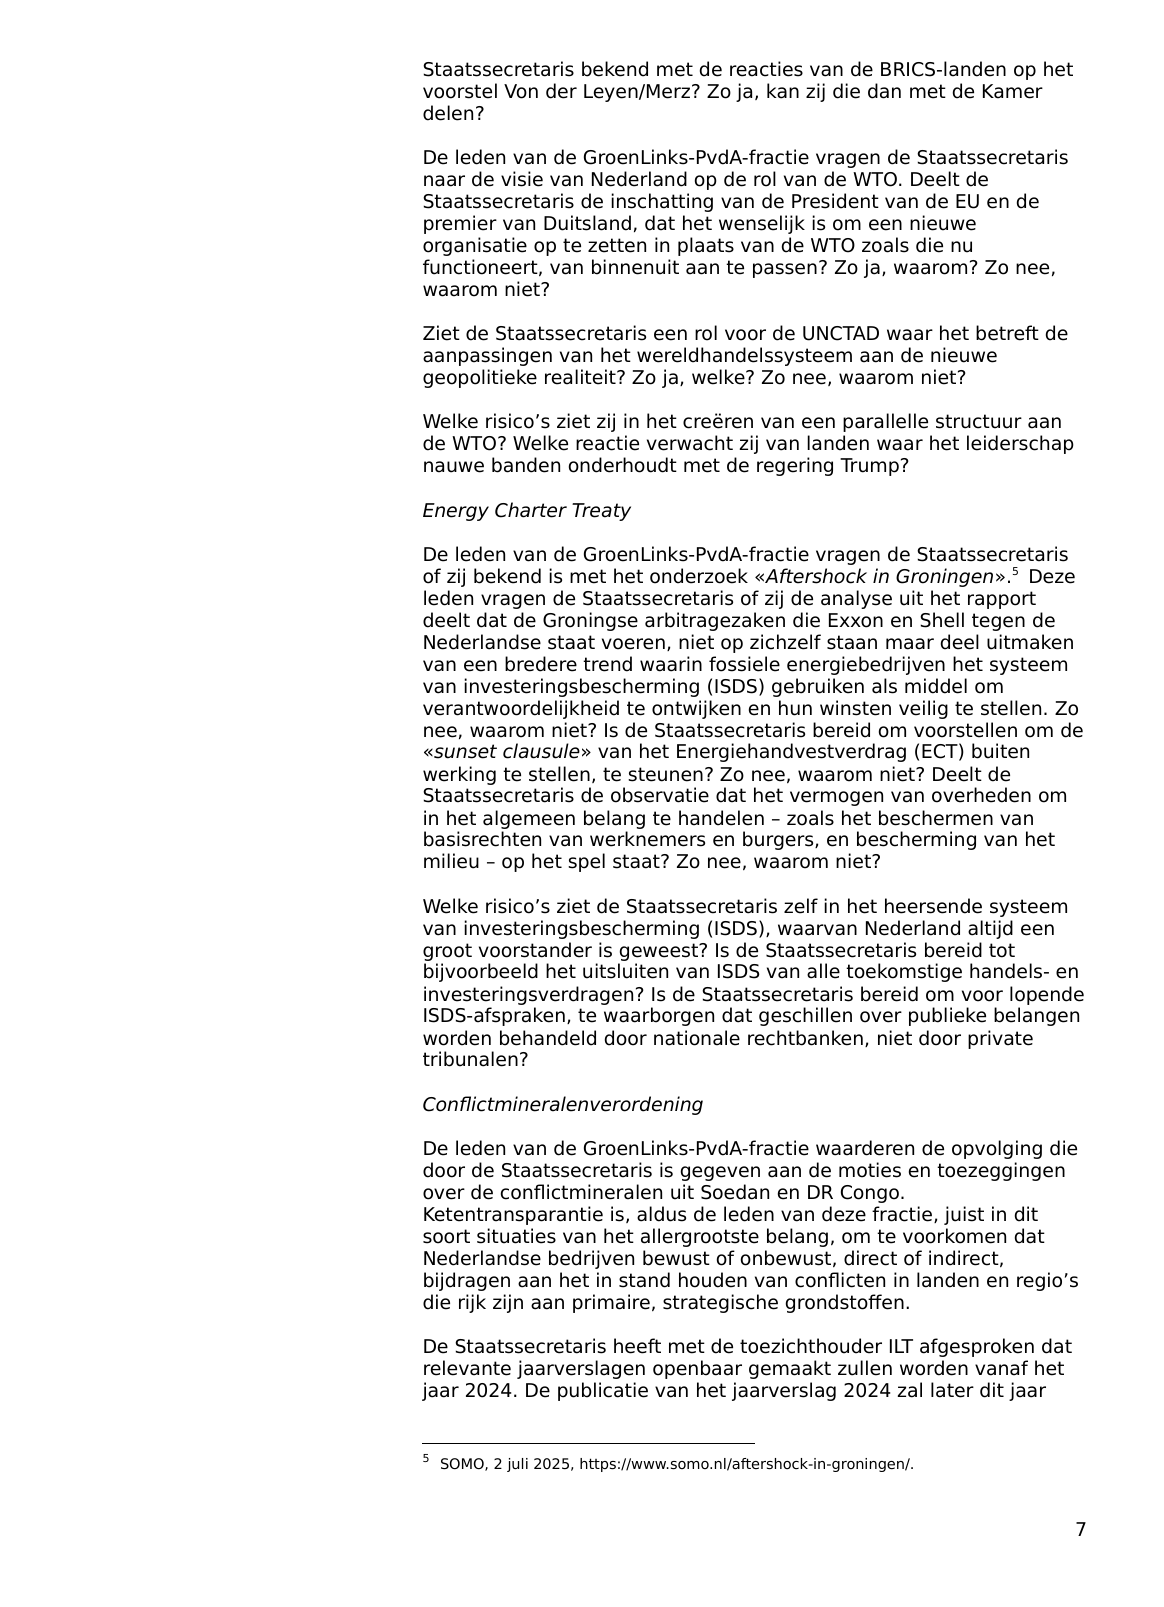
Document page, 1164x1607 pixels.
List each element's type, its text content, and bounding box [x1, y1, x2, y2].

text SOMO, 2 juli 2025, https://www.somo.nl/aftershock-in-groningen/. [422, 1452, 1087, 1474]
text Welke risico’s ziet zij in het creëren van een parallelle structuur aan de WTO? Welke reactie verwacht zij van landen waar het leiderschap nauwe banden onderhoudt met de regering Trump? [422, 411, 1087, 477]
text Staatssecretaris bekend met de reacties van de BRICS-landen op het voorstel Von der Leyen/Merz? Zo ja, kan zij die dan met de Kamer delen? [422, 59, 1087, 125]
text De leden van de GroenLinks-PvdA-fractie waarderen de opvolging die door de Staatssecretaris is gegeven aan de moties en toezeggingen over de conflictmineralen uit Soedan en DR Congo. Ketentransparantie is, aldus de leden van deze fractie, juist in dit soort situaties van het allergrootste belang, om te voorkomen dat Nederlandse bedrijven bewust of onbewust, direct of indirect, bijdragen aan het in stand houden van conflicten in landen en regio’s die rijk zijn aan primaire, strategische grondstoffen. [422, 1138, 1087, 1313]
text De leden van de GroenLinks-PvdA-fractie vragen de Staatssecretaris naar de visie van Nederland op de rol van de WTO. Deelt de Staatssecretaris de inschatting van de President van de EU en de premier van Duitsland, dat het wenselijk is om een nieuwe organisatie op te zetten in plaats van de WTO zoals die nu functioneert, van binnenuit aan te passen? Zo ja, waarom? Zo nee, waarom niet? [422, 147, 1087, 301]
text Welke risico’s ziet de Staatssecretaris zelf in het heersende systeem van investeringsbescherming (ISDS), waarvan Nederland altijd een groot voorstander is geweest? Is de Staatssecretaris bereid tot bijvoorbeeld het uitsluiten van ISDS van alle toekomstige handels- en investeringsverdragen? Is de Staatssecretaris bereid om voor lopende ISDS-afspraken, te waarborgen dat geschillen over publieke belangen worden behandeld door nationale rechtbanken, niet door private tribunalen? [422, 896, 1087, 1071]
text De leden van de GroenLinks-PvdA-fractie vragen de Staatssecretaris of zij bekend is met het onderzoek «Aftershock in Groningen». Deze leden vragen de Staatssecretaris of zij de analyse uit het rapport deelt dat de Groningse arbitragezaken die Exxon en Shell tegen de Nederlandse staat voeren, niet op zichzelf staan maar deel uitmaken van een bredere trend waarin fossiele energiebedrijven het systeem van investeringsbescherming (ISDS) gebruiken als middel om verantwoordelijkheid te ontwijken en hun winsten veilig te stellen. Zo nee, waarom niet? Is de Staatssecretaris bereid om voorstellen om de «sunset clausule» van het Energiehandvestverdrag (ECT) buiten werking te stellen, te steunen? Zo nee, waarom niet? Deelt de Staatssecretaris de observatie dat het vermogen van overheden om in het algemeen belang te handelen – zoals het beschermen van basisrechten van werknemers en burgers, en bescherming van het milieu – op het spel staat? Zo nee, waarom niet? [422, 544, 1087, 873]
text De Staatssecretaris heeft met de toezichthouder ILT afgesproken dat relevante jaarverslagen openbaar gemaakt zullen worden vanaf het jaar 2024. De publicatie van het jaarverslag 2024 zal later dit jaar [422, 1336, 1087, 1402]
text Ziet de Staatssecretaris een rol voor de UNCTAD waar het betreft de aanpassingen van het wereldhandelssysteem aan de nieuwe geopolitieke realiteit? Zo ja, welke? Zo nee, waarom niet? [422, 323, 1087, 389]
subtitle Conflictmineralenverordening [422, 1093, 1087, 1116]
subtitle Energy Charter Treaty [422, 499, 1087, 521]
